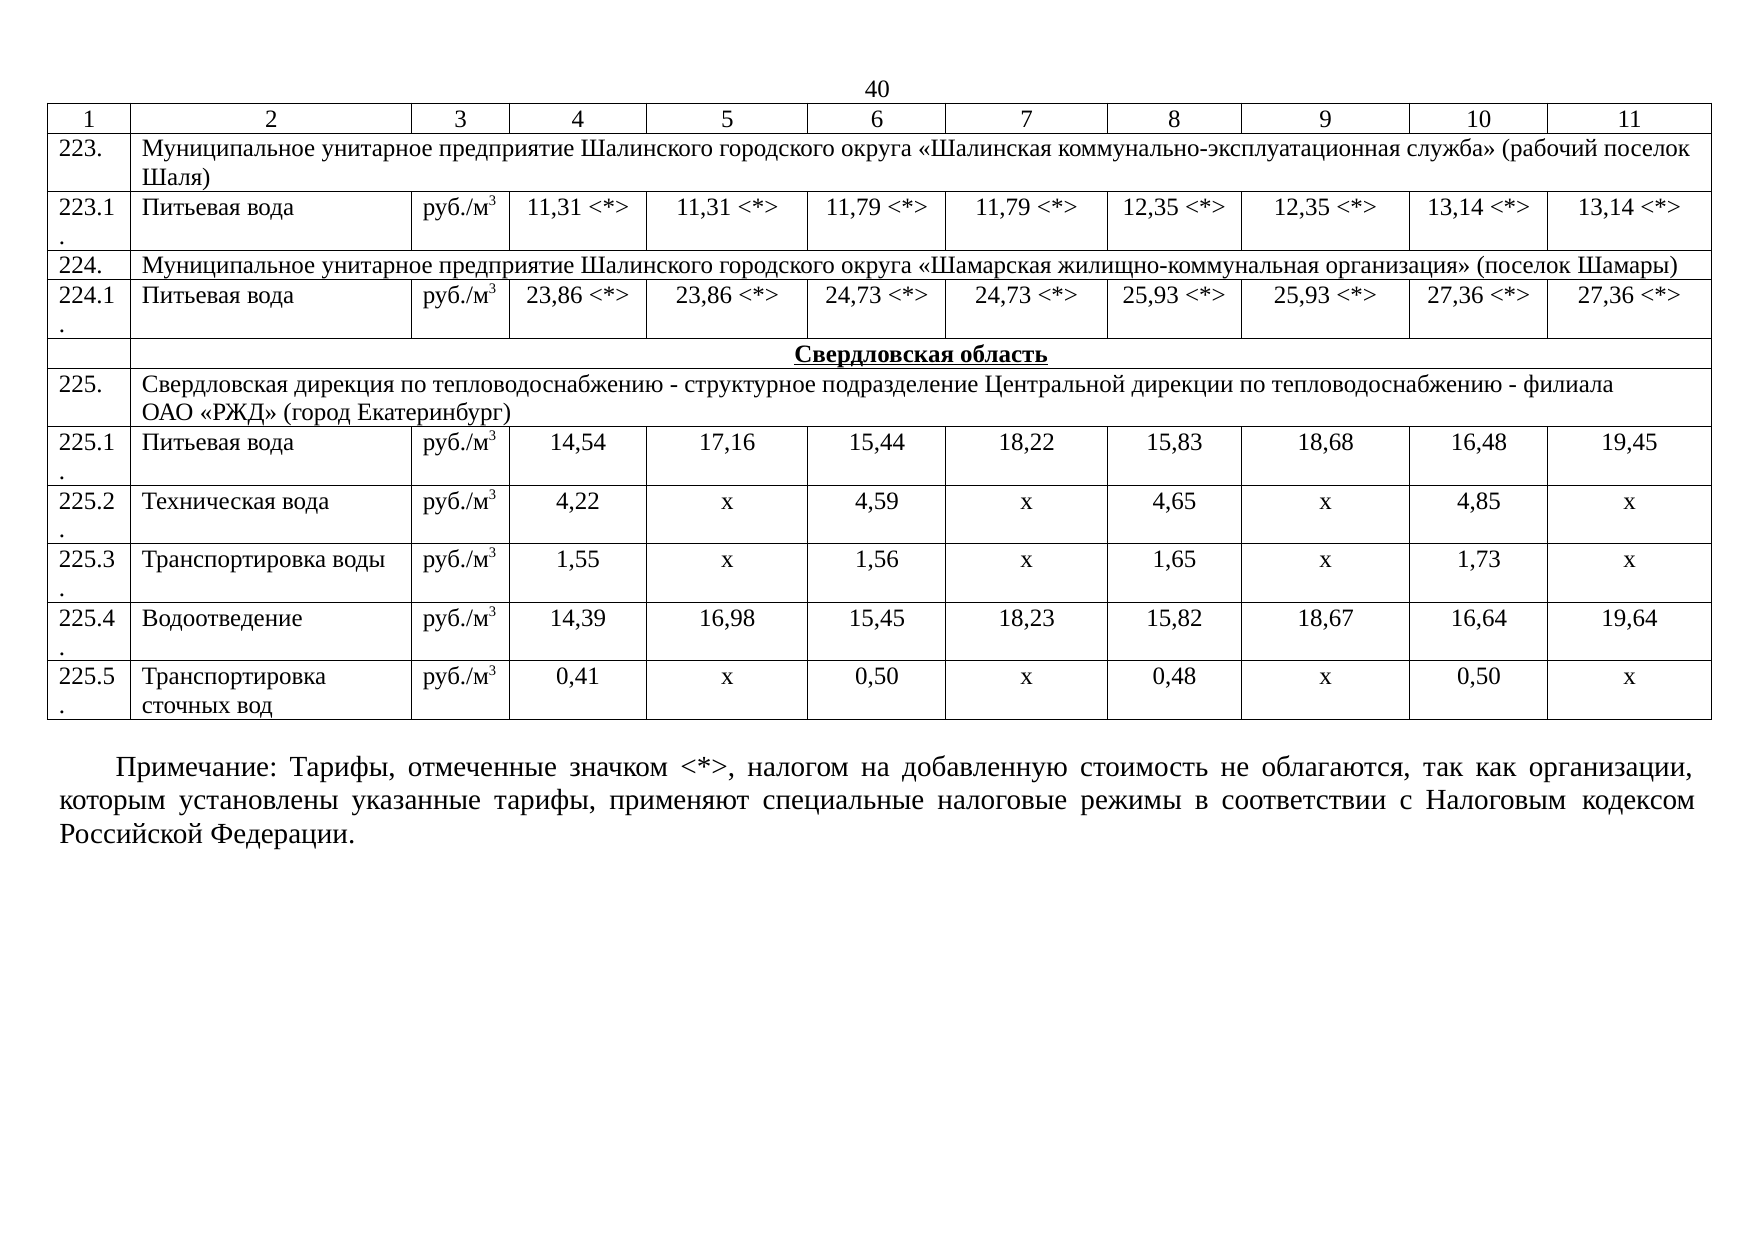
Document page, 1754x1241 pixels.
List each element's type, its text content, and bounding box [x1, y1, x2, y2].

table_cell 24,73 <*> [808, 280, 945, 338]
table_cell 0,50 [808, 661, 945, 719]
table_cell 15,83 [1108, 427, 1241, 485]
table_cell [48, 544, 130, 602]
table_cell 23,86 <*> [510, 280, 646, 338]
table_cell 1,56 [808, 544, 945, 602]
table_cell 12,35 <*> [1108, 192, 1241, 249]
table_cell 18,68 [1242, 427, 1409, 485]
table_cell 19,64 [1548, 603, 1711, 660]
table_cell руб./м3 [412, 544, 509, 602]
table_cell х [1548, 661, 1711, 719]
table_cell Техническая вода [131, 486, 411, 543]
table_cell 4,65 [1108, 486, 1241, 543]
table_header 11 [1548, 104, 1711, 132]
table_cell [1712, 485, 1754, 543]
table_header 7 [946, 104, 1107, 132]
table_cell 18,22 [946, 427, 1107, 485]
table_cell руб./м3 [412, 427, 509, 485]
table_cell х [647, 486, 807, 543]
table_header 10 [1410, 104, 1547, 132]
table_cell [48, 251, 130, 279]
table_cell 13,14 <*> [1410, 192, 1547, 249]
table_cell 4,59 [808, 486, 945, 543]
table_cell 27,36 <*> [1410, 280, 1547, 338]
table_cell х [1548, 544, 1711, 602]
table_cell 27,36 <*> [1548, 280, 1711, 338]
table_cell х [1242, 486, 1409, 543]
table_header 4 [510, 104, 646, 132]
table_cell 11,31 <*> [647, 192, 807, 249]
table_cell 12,35 <*> [1242, 192, 1409, 249]
table_cell 11,31 <*> [510, 192, 646, 249]
table_cell 1,55 [510, 544, 646, 602]
table_cell 11,79 <*> [808, 192, 945, 249]
table_cell Свердловская дирекция по тепловодоснабжению - структурное подразделение Центральной дирекции по тепловодоснабжению - филиала ОАО «РЖД» (город Екатеринбург) [131, 369, 1711, 426]
table_cell 16,48 [1410, 427, 1547, 485]
table_cell Водоотведение [131, 603, 411, 660]
table_cell 11,79 <*> [946, 192, 1107, 249]
table_cell х [1242, 661, 1409, 719]
table_cell [1712, 250, 1754, 279]
table_cell 0,41 [510, 661, 646, 719]
table_cell 15,82 [1108, 603, 1241, 660]
table_header 6 [808, 104, 945, 132]
table_cell руб./м3 [412, 280, 509, 338]
table_cell Муниципальное унитарное предприятие Шалинского городского округа «Шалинская коммунально-эксплуатационная служба» (рабочий поселок Шаля) [131, 134, 1711, 191]
table_cell [48, 427, 130, 485]
text Примечание: Тарифы, отмеченные значком <*>, налогом на добавленную стоимость не облагаются, так как организации, которым установлены указанные тарифы, применяют специальные налоговые режимы в соответствии с Налоговым кодексом Российской Федерации. [59, 749, 1695, 849]
table_cell [1712, 426, 1754, 485]
table_cell 1,73 [1410, 544, 1547, 602]
table_header 5 [647, 104, 807, 132]
table_cell [1712, 602, 1754, 660]
table_cell 25,93 <*> [1108, 280, 1241, 338]
table_cell х [1548, 486, 1711, 543]
table_header 1 [48, 104, 130, 132]
table_cell 18,23 [946, 603, 1107, 660]
table_cell [1712, 543, 1754, 602]
table_cell [1712, 191, 1754, 249]
table_cell 16,64 [1410, 603, 1547, 660]
table_cell 16,98 [647, 603, 807, 660]
table_cell [48, 603, 130, 660]
table_cell Питьевая вода [131, 427, 411, 485]
table_header [1712, 103, 1754, 132]
table_cell [48, 486, 130, 543]
table_cell [48, 280, 130, 338]
table_cell х [647, 544, 807, 602]
table_cell 13,14 <*> [1548, 192, 1711, 249]
table_cell х [647, 661, 807, 719]
table_cell Транспортировка воды [131, 544, 411, 602]
table_cell 14,39 [510, 603, 646, 660]
table_cell [1712, 368, 1754, 426]
table_cell х [946, 544, 1107, 602]
table_cell руб./м3 [412, 486, 509, 543]
table_cell 0,50 [1410, 661, 1547, 719]
table_cell 17,16 [647, 427, 807, 485]
table_cell Муниципальное унитарное предприятие Шалинского городского округа «Шамарская жилищно-коммунальная организация» (поселок Шамары) [131, 251, 1711, 279]
table_cell 23,86 <*> [647, 280, 807, 338]
table_cell 19,45 [1548, 427, 1711, 485]
table_cell Питьевая вода [131, 280, 411, 338]
table_cell 15,45 [808, 603, 945, 660]
table_cell х [1242, 544, 1409, 602]
table_cell 0,48 [1108, 661, 1241, 719]
table_cell [48, 339, 130, 368]
table_cell [48, 661, 130, 719]
table_cell 25,93 <*> [1242, 280, 1409, 338]
table_cell [1712, 279, 1754, 338]
table_cell [48, 369, 130, 426]
table_cell руб./м3 [412, 603, 509, 660]
table_cell 4,85 [1410, 486, 1547, 543]
table_cell Транспортировка сточных вод [131, 661, 411, 719]
table_cell [1712, 338, 1754, 368]
table_header 3 [412, 104, 509, 132]
table_cell руб./м3 [412, 661, 509, 719]
table_cell Свердловская область [131, 339, 1711, 368]
table_cell [48, 192, 130, 249]
table_header 8 [1108, 104, 1241, 132]
table_cell 4,22 [510, 486, 646, 543]
table_cell 14,54 [510, 427, 646, 485]
table_cell [1712, 133, 1754, 191]
table_header 9 [1242, 104, 1409, 132]
table_cell 24,73 <*> [946, 280, 1107, 338]
table_cell х [946, 486, 1107, 543]
table_cell х [946, 661, 1107, 719]
table_cell 18,67 [1242, 603, 1409, 660]
table_cell Питьевая вода [131, 192, 411, 249]
table_cell [48, 134, 130, 191]
table_header 2 [131, 104, 411, 132]
table_cell 15,44 [808, 427, 945, 485]
table_cell руб./м3 [412, 192, 509, 249]
table_cell [1712, 660, 1754, 719]
table_cell 1,65 [1108, 544, 1241, 602]
